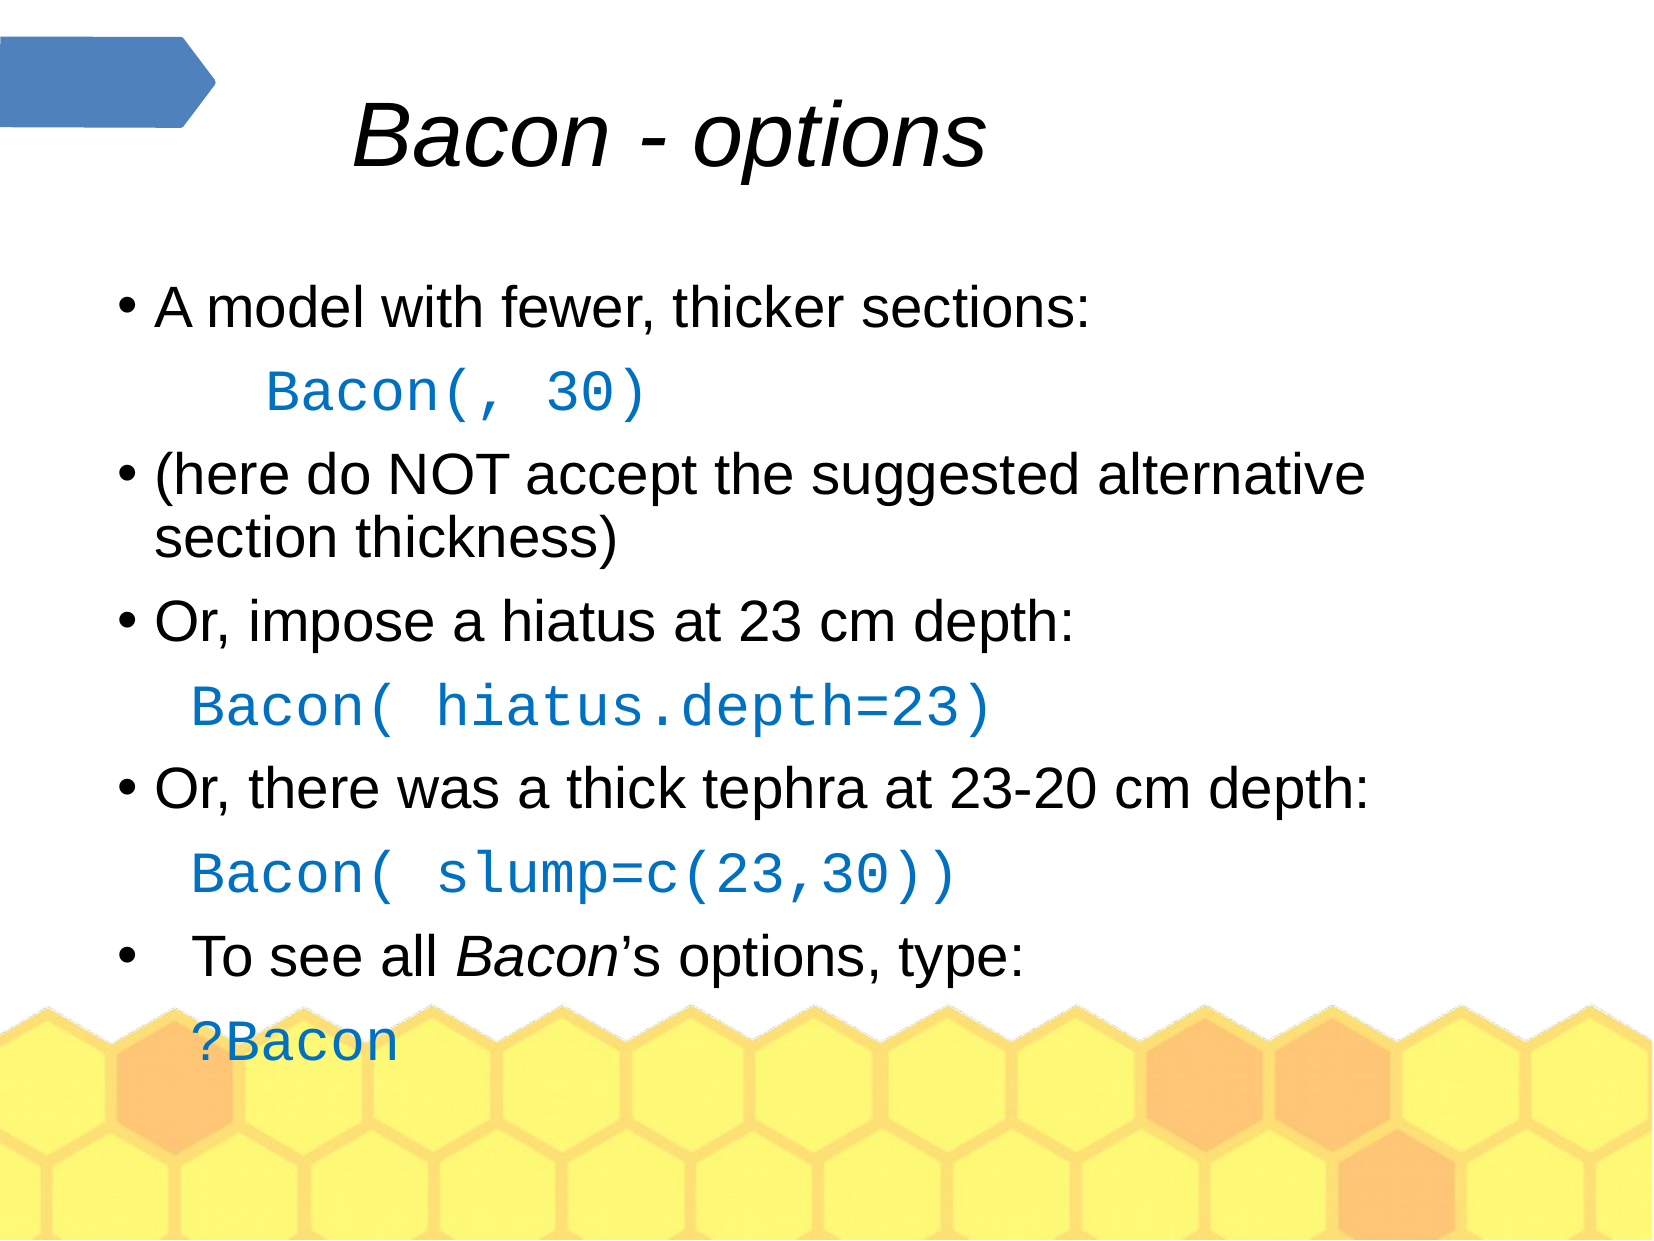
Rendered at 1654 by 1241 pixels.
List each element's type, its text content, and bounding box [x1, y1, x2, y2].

text_box Bacon - options [351, 21, 1560, 253]
picture [0, 1001, 1653, 1240]
text_box A model with fewer, thicker sections: Bacon(, 30) (here do NOT accept the suggested alternative section thickness) Or, impose a hiatus at 23 cm depth: Bacon( hiatus.depth=23) Or, there was a thick tephra at 23-20 cm depth: Bacon( slump=c(23,30)) To see all Bacon’s options, type: ?Bacon [116, 276, 1560, 960]
